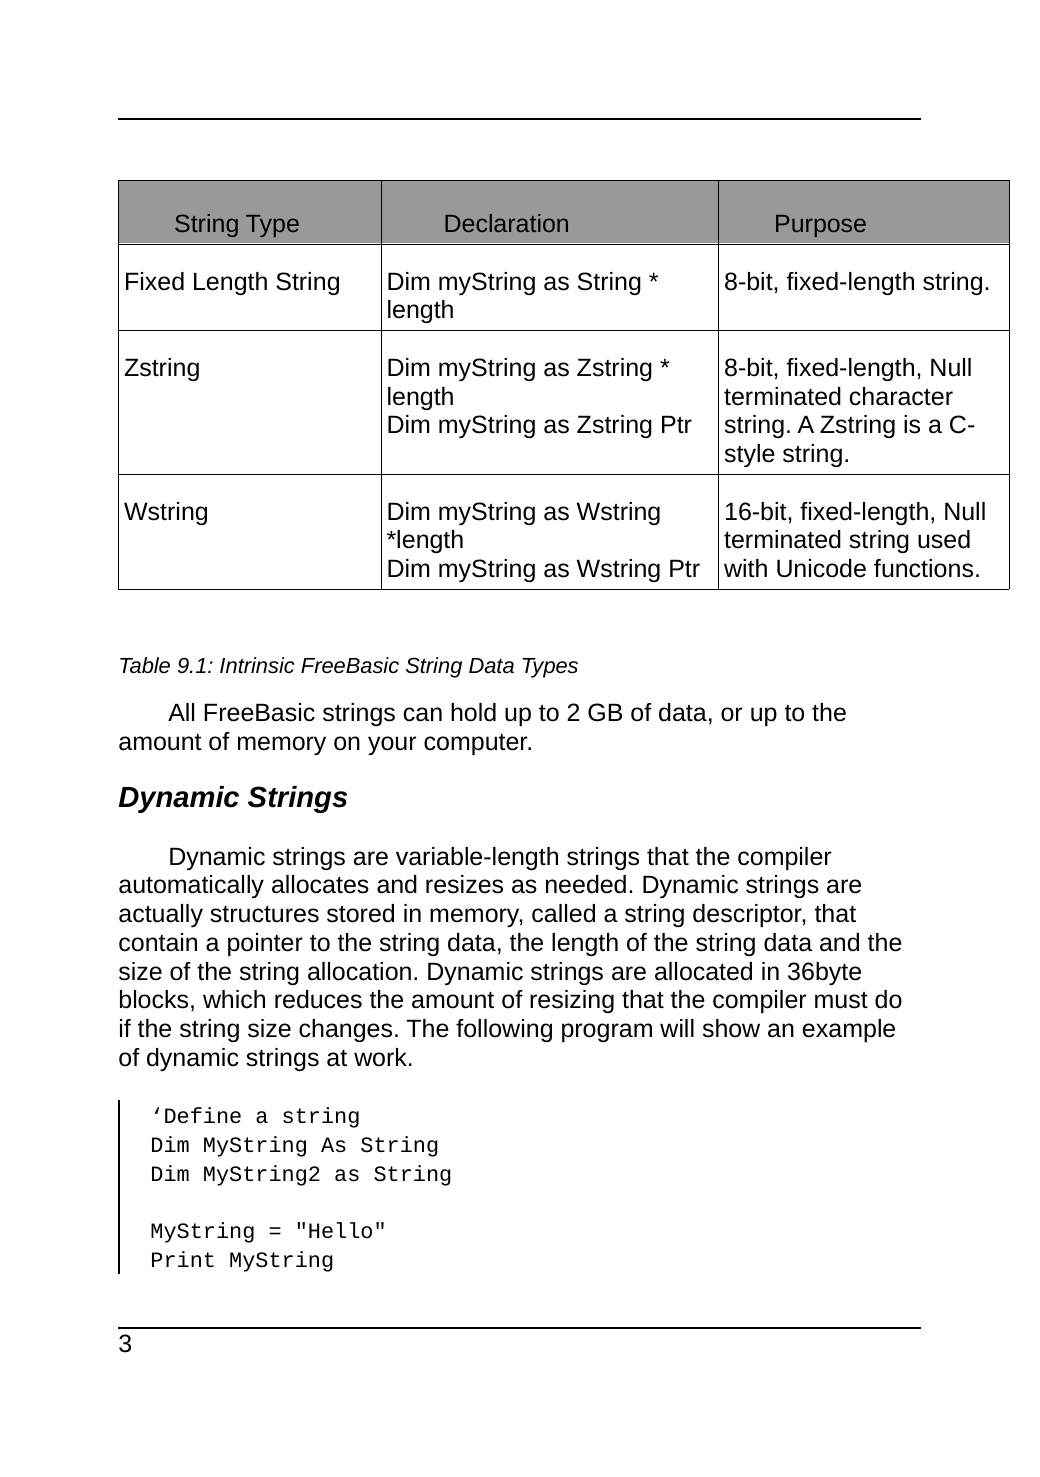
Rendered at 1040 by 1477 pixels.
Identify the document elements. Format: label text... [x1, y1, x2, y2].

table_cell Dim myString as String * length [382, 245, 718, 330]
table_cell Fixed Length String [119, 245, 381, 330]
table_header Purpose [719, 181, 1009, 243]
table_header String Type [119, 181, 381, 243]
text Table 9.1: Intrinsic FreeBasic String Data Types [118, 653, 921, 678]
table_header Declaration [382, 181, 718, 243]
table_cell Wstring [119, 475, 381, 588]
table_cell Dim myString as Zstring * length Dim myString as Zstring Ptr [382, 331, 718, 473]
text Dynamic strings are variable-length strings that the compiler automatically allocates and resizes as needed. Dynamic strings are actually structures stored in memory, called a string descriptor, that contain a pointer to the string data, the length of the string data and the size of the string allocation. Dynamic strings are allocated in 36byte blocks, which reduces the amount of resizing that the compiler must do if the string size changes. The following program will show an example of dynamic strings at work. [118, 826, 921, 1071]
table_cell Dim myString as Wstring *length Dim myString as Wstring Ptr [382, 475, 718, 588]
table_cell 8-bit, fixed-length string. [719, 245, 1009, 330]
text All FreeBasic strings can hold up to 2 GB of data, or up to the amount of memory on your computer. [118, 690, 921, 755]
subtitle Dynamic Strings [118, 780, 921, 814]
table_header ‘Define a string Dim MyString As String Dim MyString2 as String MyString = "Hello" Print MyString [120, 1100, 921, 1274]
table_cell Zstring [119, 331, 381, 473]
table_cell 8-bit, fixed-length, Null terminated character string. A Zstring is a C-style string. [719, 331, 1009, 473]
table_cell 16-bit, fixed-length, Null terminated string used with Unicode functions. [719, 475, 1009, 588]
